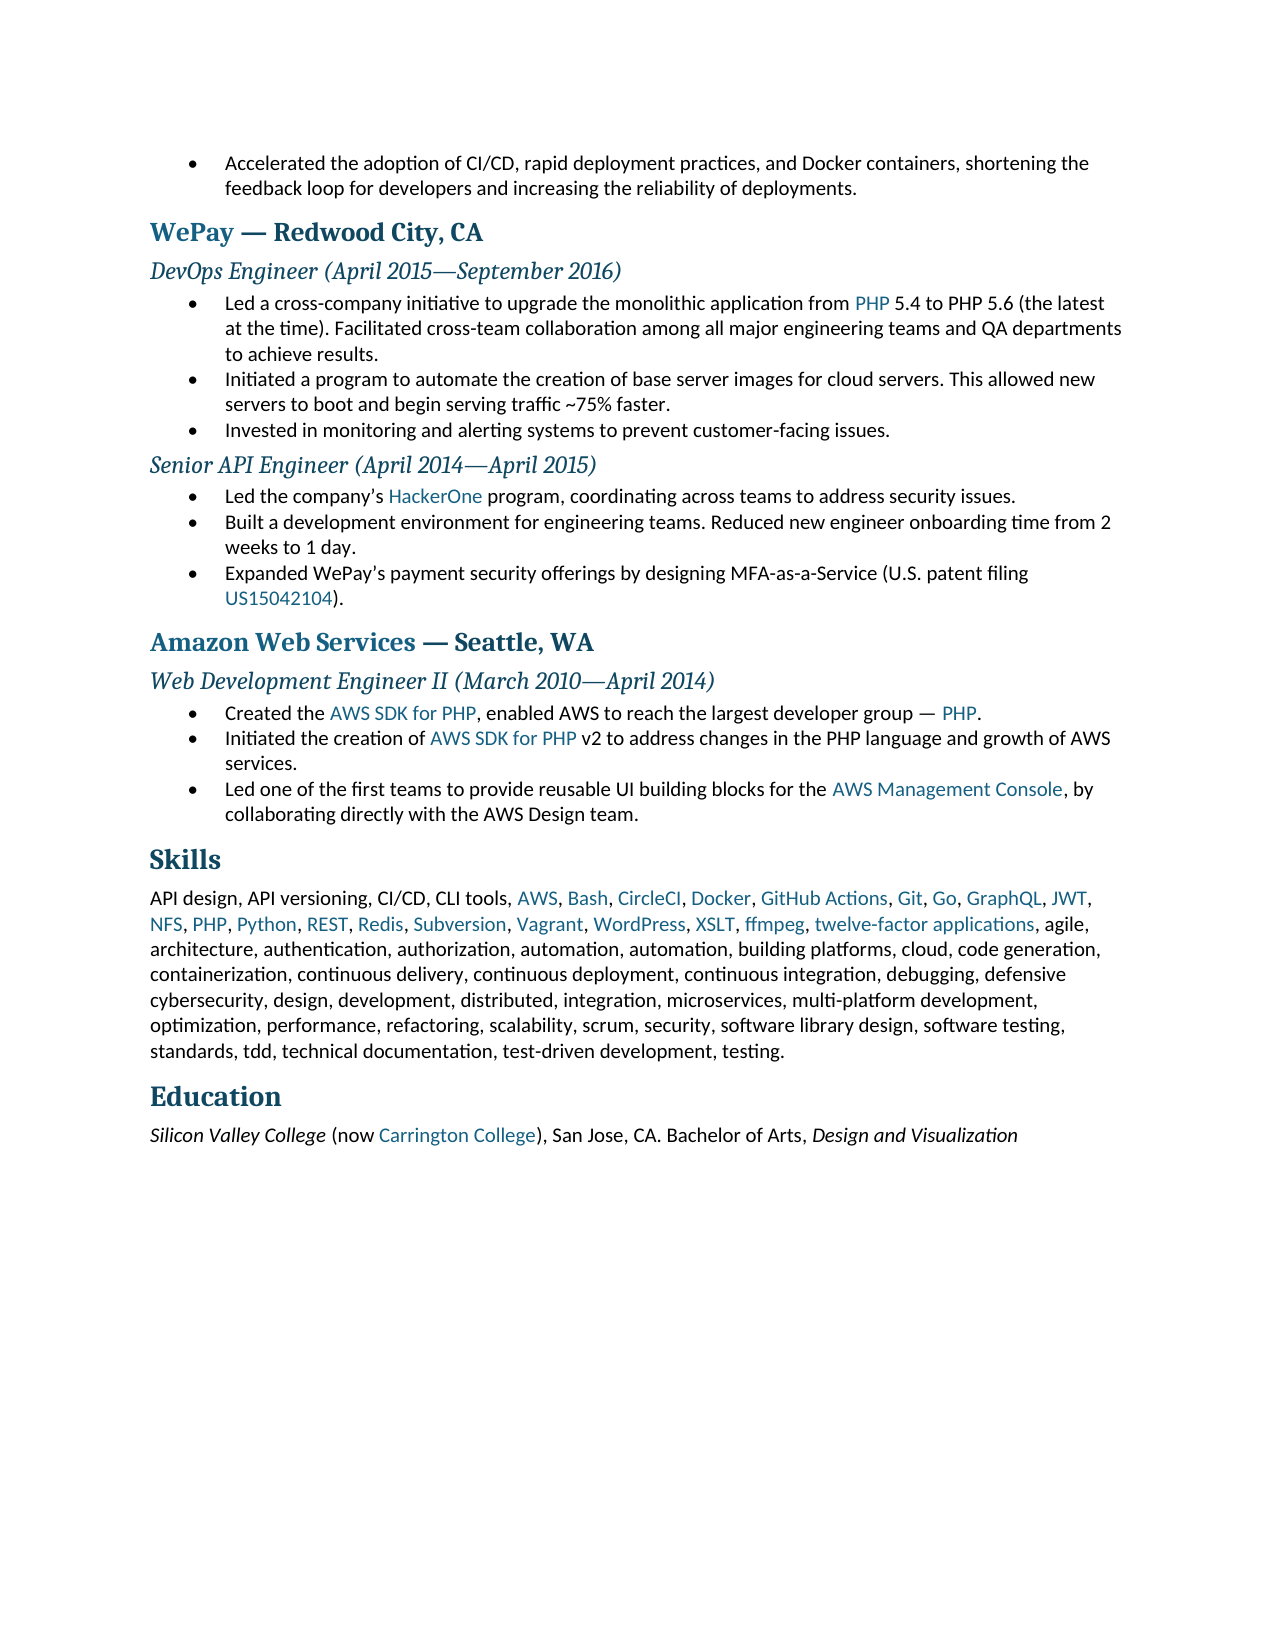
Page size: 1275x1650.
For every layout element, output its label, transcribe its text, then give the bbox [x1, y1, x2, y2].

text Silicon Valley College (now Carrington College), San Jose, CA. Bachelor of Arts, Design and Visualization [150, 1122, 1125, 1147]
subtitle Amazon Web Services — Seattle, WA [150, 627, 1125, 658]
list Expanded WePay’s payment security offerings by designing MFA-as-a-Service (U.S. patent filing US15042104). [187, 560, 1125, 611]
list Led a cross-company initiative to upgrade the monolithic application from PHP 5.4 to PHP 5.6 (the latest at the time). Facilitated cross-team collaboration among all major engineering teams and QA departments to achieve results. [187, 290, 1125, 366]
list Built a development environment for engineering teams. Reduced new engineer onboarding time from 2 weeks to 1 day. [187, 509, 1125, 560]
text API design, API versioning, CI/CD, CLI tools, AWS, Bash, CircleCI, Docker, GitHub Actions, Git, Go, GraphQL, JWT, NFS, PHP, Python, REST, Redis, Subversion, Vagrant, WordPress, XSLT, ffmpeg, twelve-factor applications, agile, architecture, authentication, authorization, automation, automation, building platforms, cloud, code generation, containerization, continuous delivery, continuous deployment, continuous integration, debugging, defensive cybersecurity, design, development, distributed, integration, microservices, multi-platform development, optimization, performance, refactoring, scalability, scrum, security, software library design, software testing, standards, tdd, technical documentation, test-driven development, testing. [150, 885, 1125, 1063]
subtitle DevOps Engineer (April 2015—September 2016) [150, 257, 1125, 286]
list Led one of the first teams to provide reusable UI building blocks for the AWS Management Console, by collaborating directly with the AWS Design team. [187, 776, 1125, 827]
subtitle Senior API Engineer (April 2014—April 2015) [150, 451, 1125, 479]
subtitle Education [150, 1080, 1125, 1113]
list Accelerated the adoption of CI/CD, rapid deployment practices, and Docker containers, shortening the feedback loop for developers and increasing the reliability of deployments. [187, 150, 1125, 201]
subtitle Skills [150, 843, 1125, 877]
list Led the company’s HackerOne program, coordinating across teams to address security issues. [187, 484, 1125, 509]
list Initiated the creation of AWS SDK for PHP v2 to address changes in the PHP language and growth of AWS services. [187, 725, 1125, 776]
list Invested in monitoring and alerting systems to prevent customer-facing issues. [187, 417, 1125, 442]
subtitle WePay — Redwood City, CA [150, 217, 1125, 249]
list Created the AWS SDK for PHP, enabled AWS to reach the largest developer group — PHP. [187, 700, 1125, 725]
subtitle Web Development Engineer II (March 2010—April 2014) [150, 667, 1125, 696]
list Initiated a program to automate the creation of base server images for cloud servers. This allowed new servers to boot and begin serving traffic ~75% faster. [187, 366, 1125, 417]
